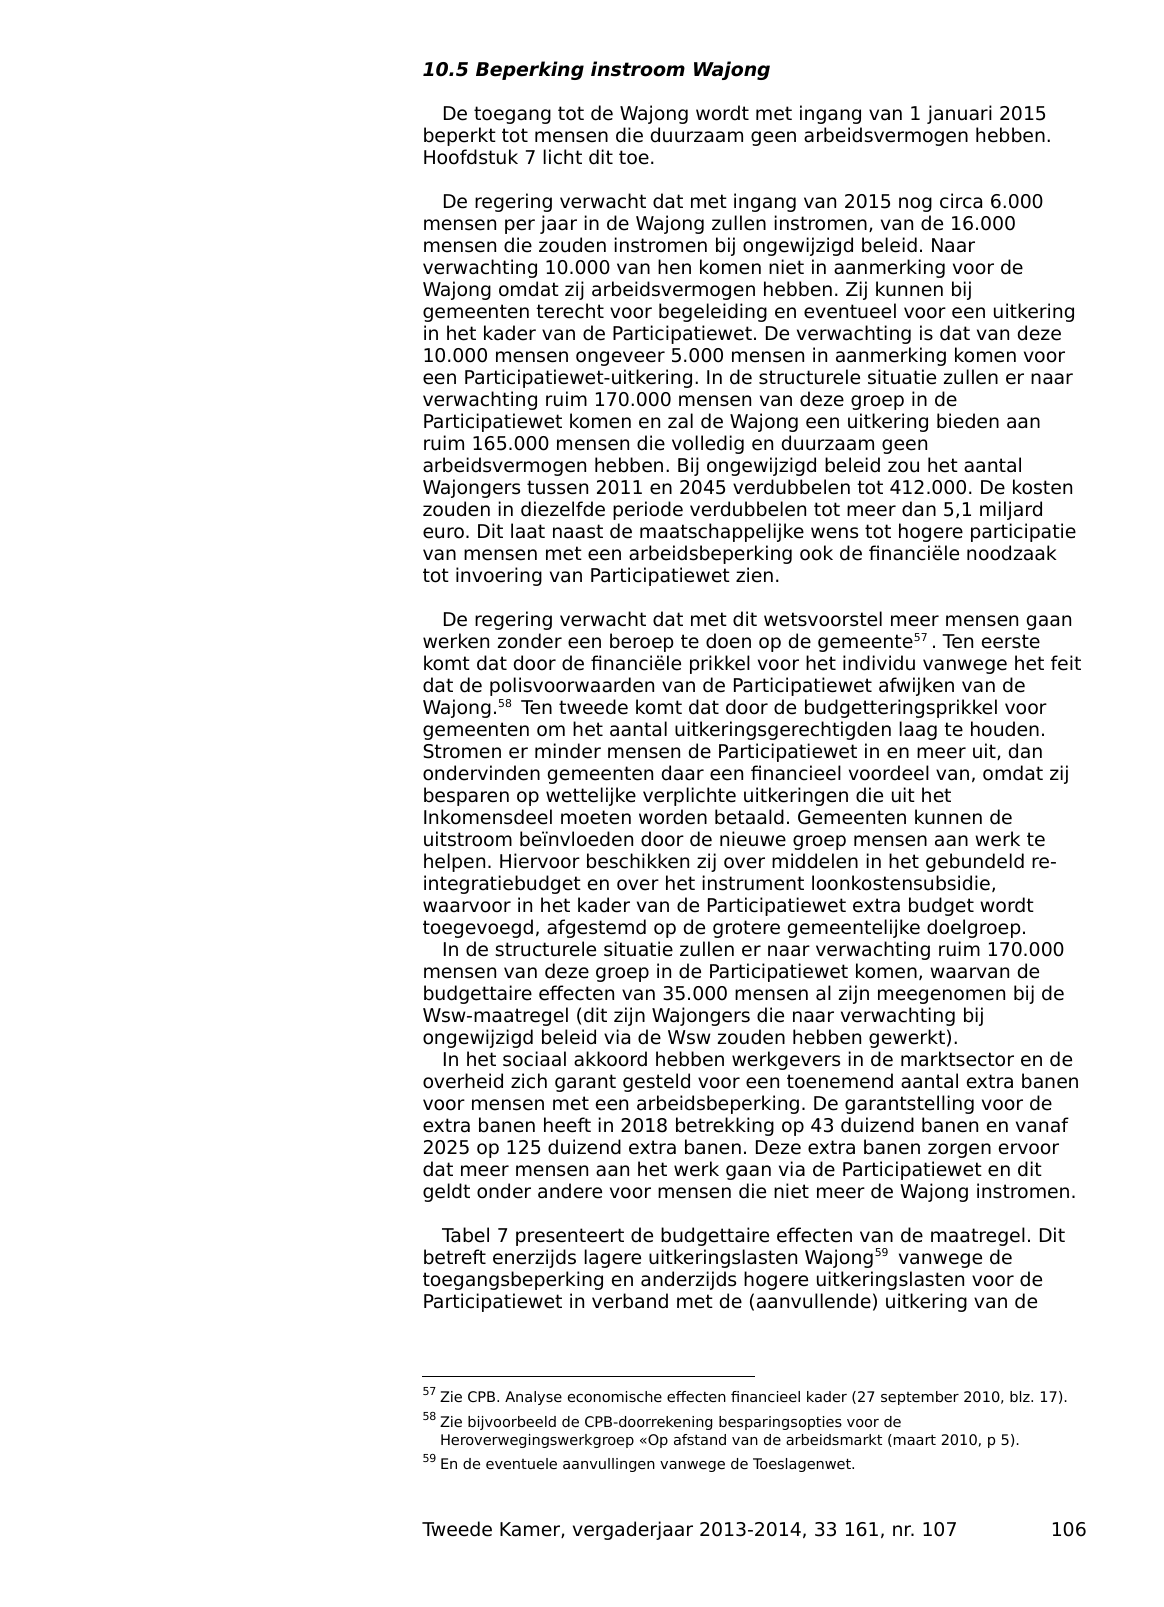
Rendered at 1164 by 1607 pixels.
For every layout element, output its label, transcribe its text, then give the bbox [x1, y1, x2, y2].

text De regering verwacht dat met ingang van 2015 nog circa 6.000 mensen per jaar in de Wajong zullen instromen, van de 16.000 mensen die zouden instromen bij ongewijzigd beleid. Naar verwachting 10.000 van hen komen niet in aanmerking voor de Wajong omdat zij arbeidsvermogen hebben. Zij kunnen bij gemeenten terecht voor begeleiding en eventueel voor een uitkering in het kader van de Participatiewet. De verwachting is dat van deze 10.000 mensen ongeveer 5.000 mensen in aanmerking komen voor een Participatiewet-uitkering. In de structurele situatie zullen er naar verwachting ruim 170.000 mensen van deze groep in de Participatiewet komen en zal de Wajong een uitkering bieden aan ruim 165.000 mensen die volledig en duurzaam geen arbeidsvermogen hebben. Bij ongewijzigd beleid zou het aantal Wajongers tussen 2011 en 2045 verdubbelen tot 412.000. De kosten zouden in diezelfde periode verdubbelen tot meer dan 5,1 miljard euro. Dit laat naast de maatschappelijke wens tot hogere participatie van mensen met een arbeidsbeperking ook de financiële noodzaak tot invoering van Participatiewet zien. [422, 191, 1087, 587]
text Zie CPB. Analyse economische effecten financieel kader (27 september 2010, blz. 17). [422, 1385, 1087, 1407]
text De regering verwacht dat met dit wetsvoorstel meer mensen gaan werken zonder een beroep te doen op de gemeente. Ten eerste komt dat door de financiële prikkel voor het individu vanwege het feit dat de polisvoorwaarden van de Participatiewet afwijken van de Wajong. Ten tweede komt dat door de budgetteringsprikkel voor gemeenten om het aantal uitkeringsgerechtigden laag te houden. Stromen er minder mensen de Participatiewet in en meer uit, dan ondervinden gemeenten daar een financieel voordeel van, omdat zij besparen op wettelijke verplichte uitkeringen die uit het Inkomensdeel moeten worden betaald. Gemeenten kunnen de uitstroom beïnvloeden door de nieuwe groep mensen aan werk te helpen. Hiervoor beschikken zij over middelen in het gebundeld re-integratiebudget en over het instrument loonkostensubsidie, waarvoor in het kader van de Participatiewet extra budget wordt toegevoegd, afgestemd op de grotere gemeentelijke doelgroep. [422, 609, 1087, 939]
text In het sociaal akkoord hebben werkgevers in de marktsector en de overheid zich garant gesteld voor een toenemend aantal extra banen voor mensen met een arbeidsbeperking. De garantstelling voor de extra banen heeft in 2018 betrekking op 43 duizend banen en vanaf 2025 op 125 duizend extra banen. Deze extra banen zorgen ervoor dat meer mensen aan het werk gaan via de Participatiewet en dit geldt onder andere voor mensen die niet meer de Wajong instromen. [422, 1049, 1087, 1203]
text Zie bijvoorbeeld de CPB-doorrekening besparingsopties voor de Heroverwegingswerkgroep «Op afstand van de arbeidsmarkt (maart 2010, p 5). [422, 1410, 1087, 1449]
text En de eventuele aanvullingen vanwege de Toeslagenwet. [422, 1452, 1087, 1474]
subtitle 10.5 Beperking instroom Wajong [422, 59, 1087, 81]
text In de structurele situatie zullen er naar verwachting ruim 170.000 mensen van deze groep in de Participatiewet komen, waarvan de budgettaire effecten van 35.000 mensen al zijn meegenomen bij de Wsw-maatregel (dit zijn Wajongers die naar verwachting bij ongewijzigd beleid via de Wsw zouden hebben gewerkt). [422, 939, 1087, 1049]
text Tabel 7 presenteert de budgettaire effecten van de maatregel. Dit betreft enerzijds lagere uitkeringslasten Wajong vanwege de toegangsbeperking en anderzijds hogere uitkeringslasten voor de Participatiewet in verband met de (aanvullende) uitkering van de [422, 1225, 1087, 1313]
text De toegang tot de Wajong wordt met ingang van 1 januari 2015 beperkt tot mensen die duurzaam geen arbeidsvermogen hebben. Hoofdstuk 7 licht dit toe. [422, 103, 1087, 169]
